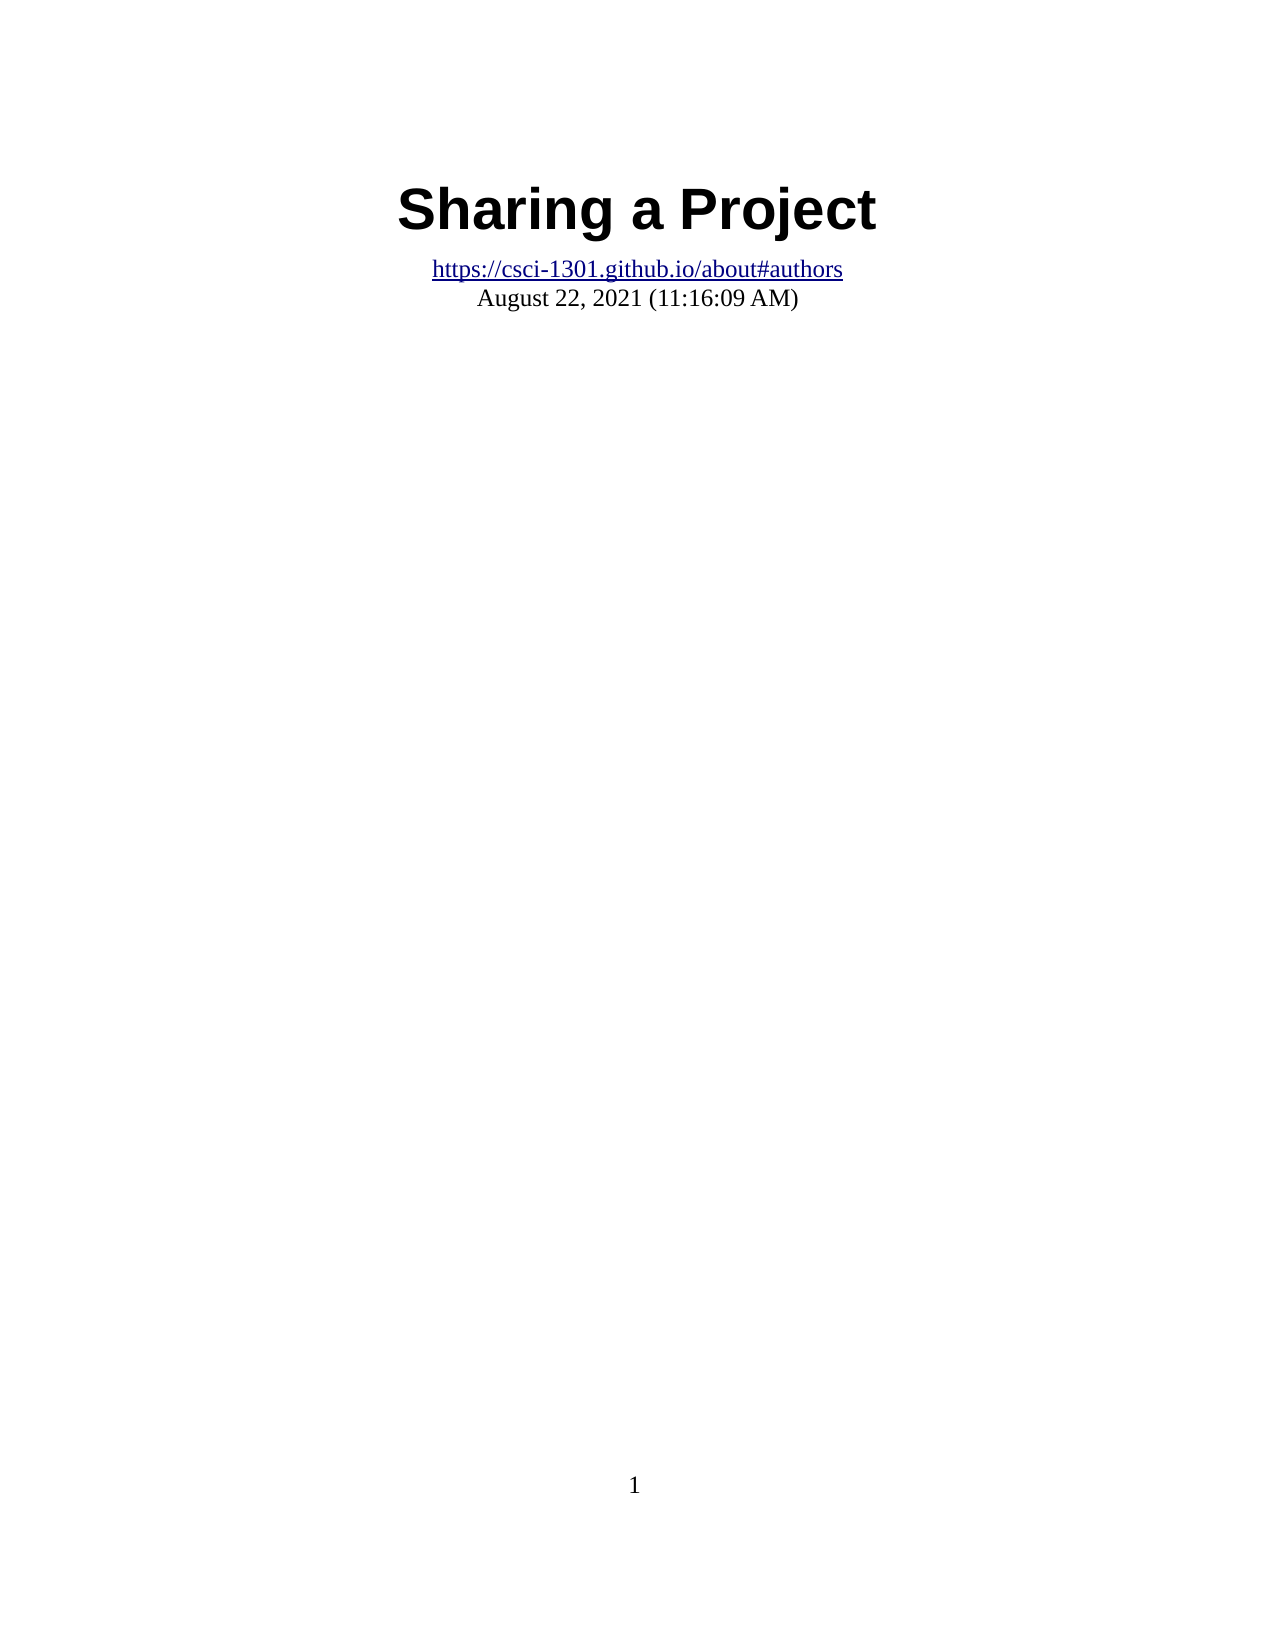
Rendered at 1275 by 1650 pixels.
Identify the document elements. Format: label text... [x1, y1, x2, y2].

text https://csci-1301.github.io/about#authors [150, 254, 1125, 283]
title Sharing a Project [150, 175, 1125, 242]
text August 22, 2021 (11:16:09 AM) [150, 283, 1125, 312]
